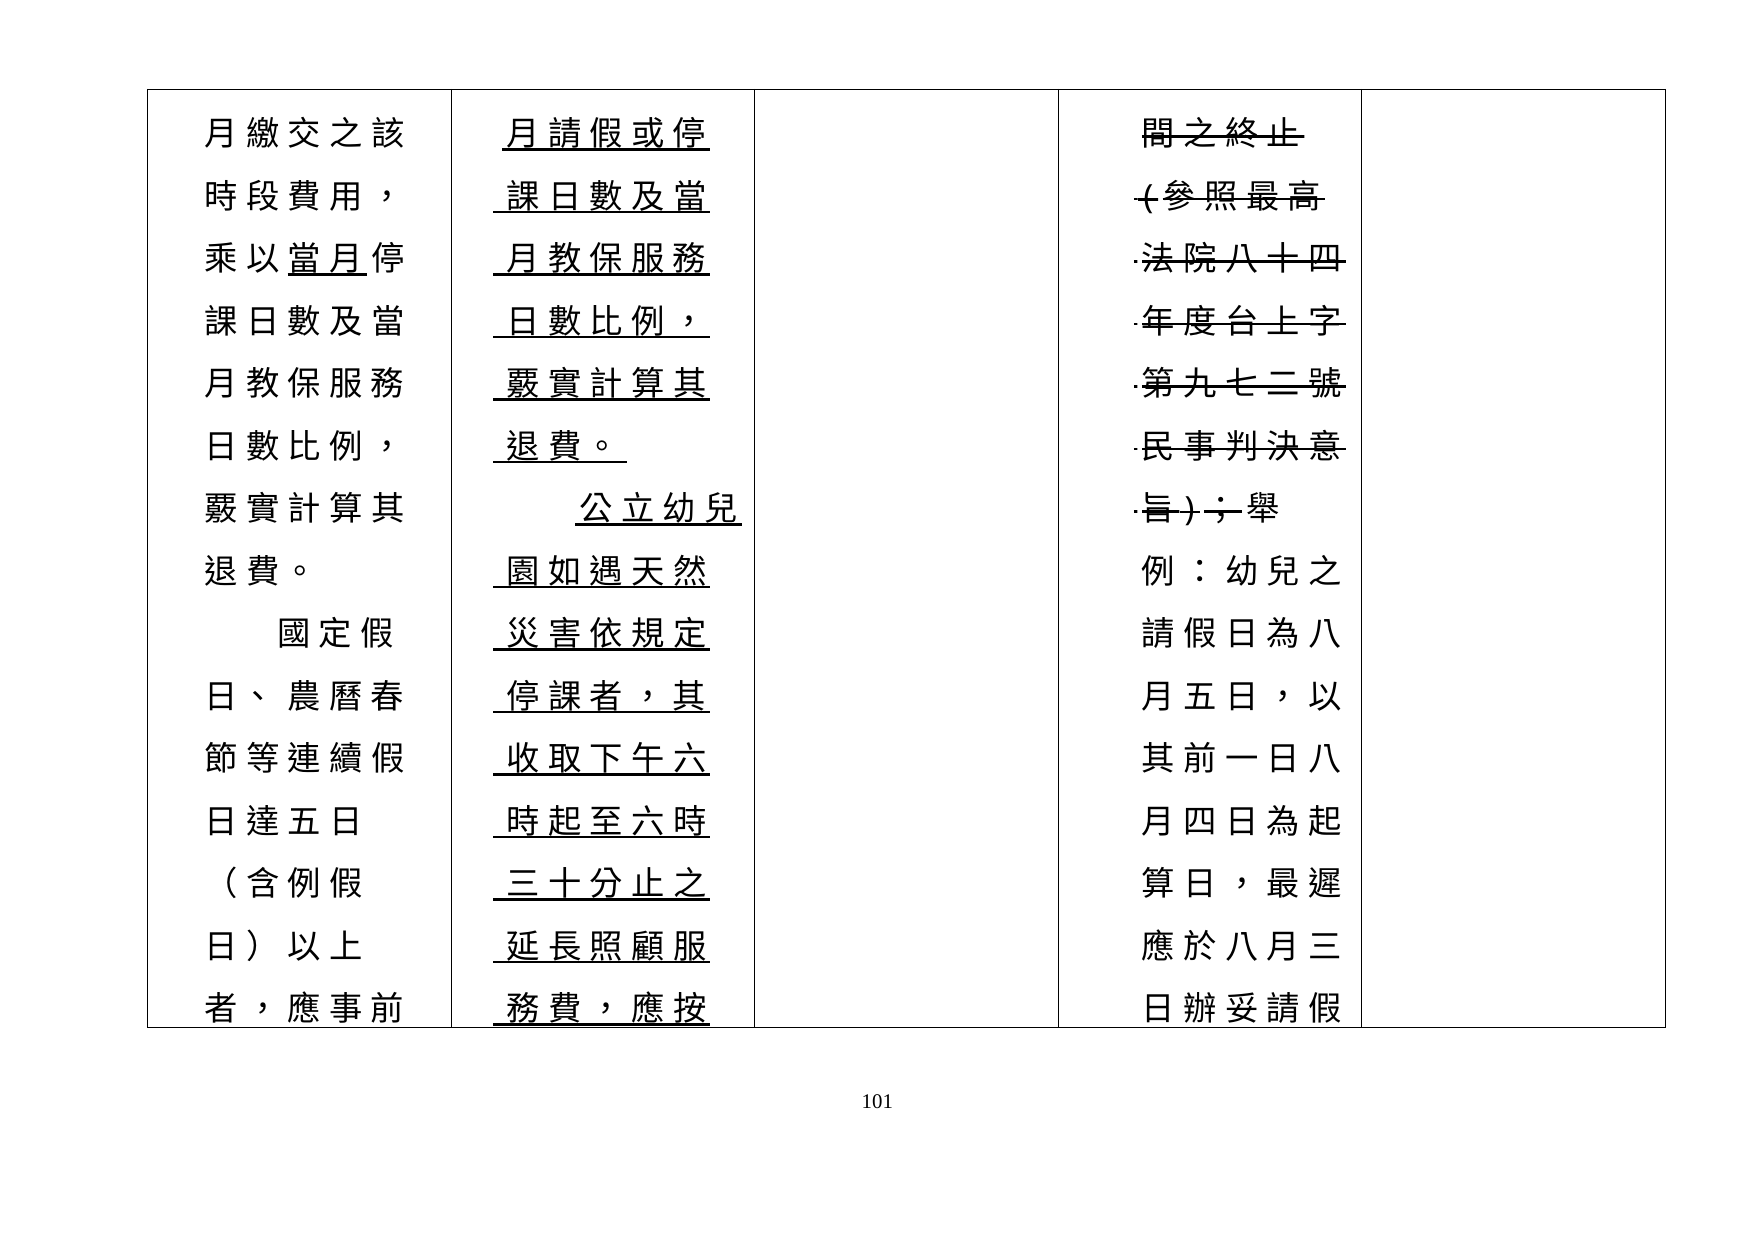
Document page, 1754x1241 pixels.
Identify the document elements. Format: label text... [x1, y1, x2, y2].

table_cell 間之終止(參照最高法院八十四年度台上字第九七二號民事判決意旨)；舉例：幼兒之請假日為八月五日，以其前一日八月四日為起算日，最遲應於八月三日辦妥請假 [1059, 90, 1361, 1027]
table_cell [88, 89, 147, 1027]
table_cell [1362, 90, 1665, 1027]
table_cell 月繳交之該時段費用，乘以當月停課日數及當月教保服務日數比例，覈實計算其退費。 國定假日、農曆春節等連續假日達五日（含例假日）以上者，應事前 [148, 90, 451, 1027]
table_cell [1666, 89, 1683, 1027]
table_cell [755, 90, 1058, 1027]
table_cell 月請假或停課日數及當月教保服務日數比例，覈實計算其退費。 公立幼兒園如遇天然災害依規定停課者，其收取下午六時起至六時三十分止之延長照顧服務費，應按 [452, 90, 754, 1027]
